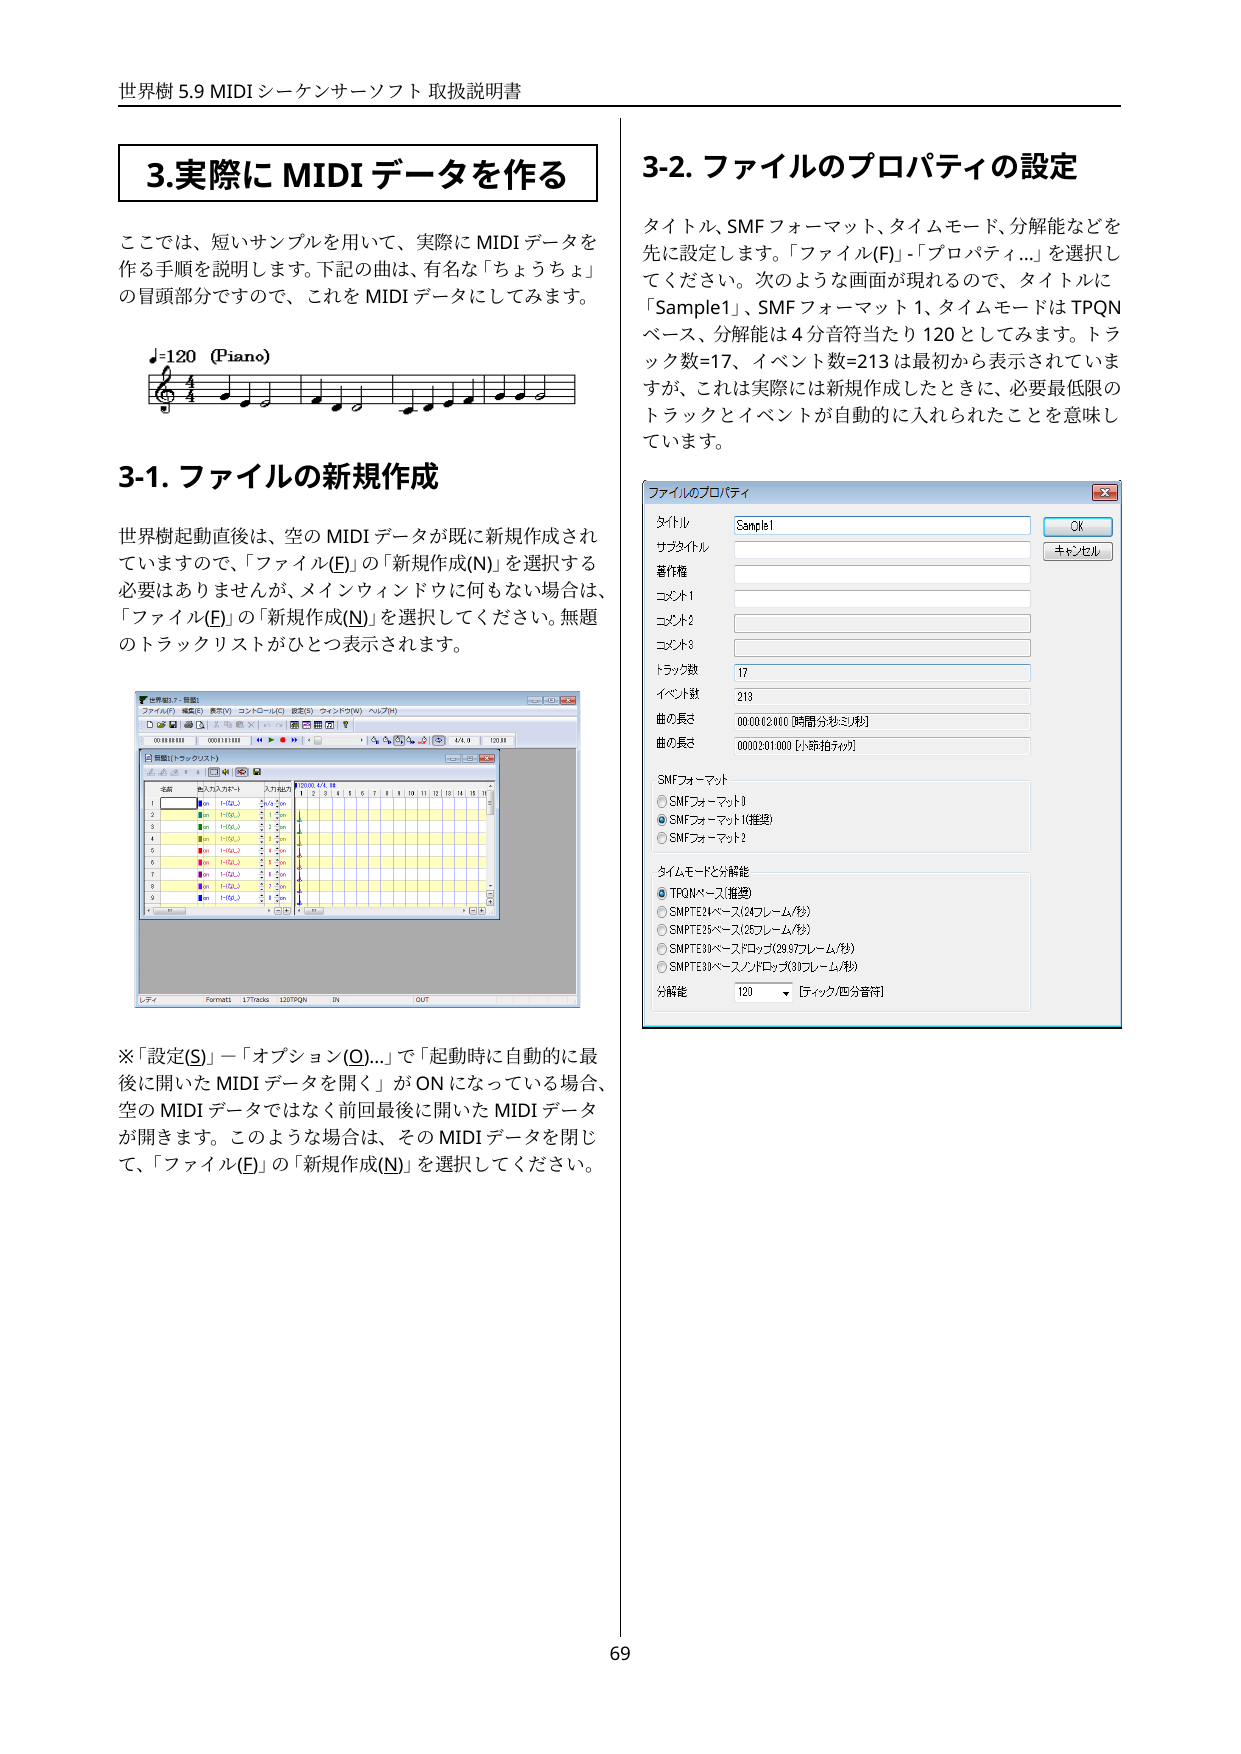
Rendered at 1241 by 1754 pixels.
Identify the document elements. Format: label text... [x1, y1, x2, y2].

picture [642, 480, 1122, 1029]
subtitle 3-1. ファイルの新規作成 [118, 454, 598, 496]
picture [134, 343, 581, 445]
text ここでは、短いサンプルを用いて、実際にMIDIデータを作る手順を説明します。下記の曲は、有名な「ちょうちょ」の冒頭部分ですので、これをMIDIデータにしてみます。 [118, 228, 598, 308]
text タイトル、SMFフォーマット、タイムモード、分解能などを先に設定します。「ファイル(F)」-「プロパティ...」を選択してください。次のような画面が現れるので、タイトルに「Sample1」、SMFフォーマット1、タイムモードはTPQNベース、分解能は4分音符当たり120としてみます。トラック数=17、イベント数=213は最初から表示されていますが、これは実際には新規作成したときに、必要最低限のトラックとイベントが自動的に入れられたことを意味しています。 [642, 212, 1122, 454]
text 世界樹起動直後は、空のMIDIデータが既に新規作成されていますので、「ファイル(F)」の「新規作成(N)」を選択する必要はありませんが、メインウィンドウに何もない場合は、「ファイル(F)」の「新規作成(N)」を選択してください。無題のトラックリストがひとつ表示されます。 [118, 522, 598, 657]
text ※「設定(S)」－「オプション(O)...」で「起動時に自動的に最後に開いたMIDIデータを開く」がONになっている場合、空のMIDIデータではなく前回最後に開いたMIDIデータが開きます。このような場合は、そのMIDIデータを閉じて、「ファイル(F)」の「新規作成(N)」を選択してください。 [118, 1042, 598, 1177]
subtitle 3.実際にMIDIデータを作る [120, 146, 596, 200]
subtitle 3-2. ファイルのプロパティの設定 [642, 144, 1122, 186]
picture [134, 691, 581, 1008]
